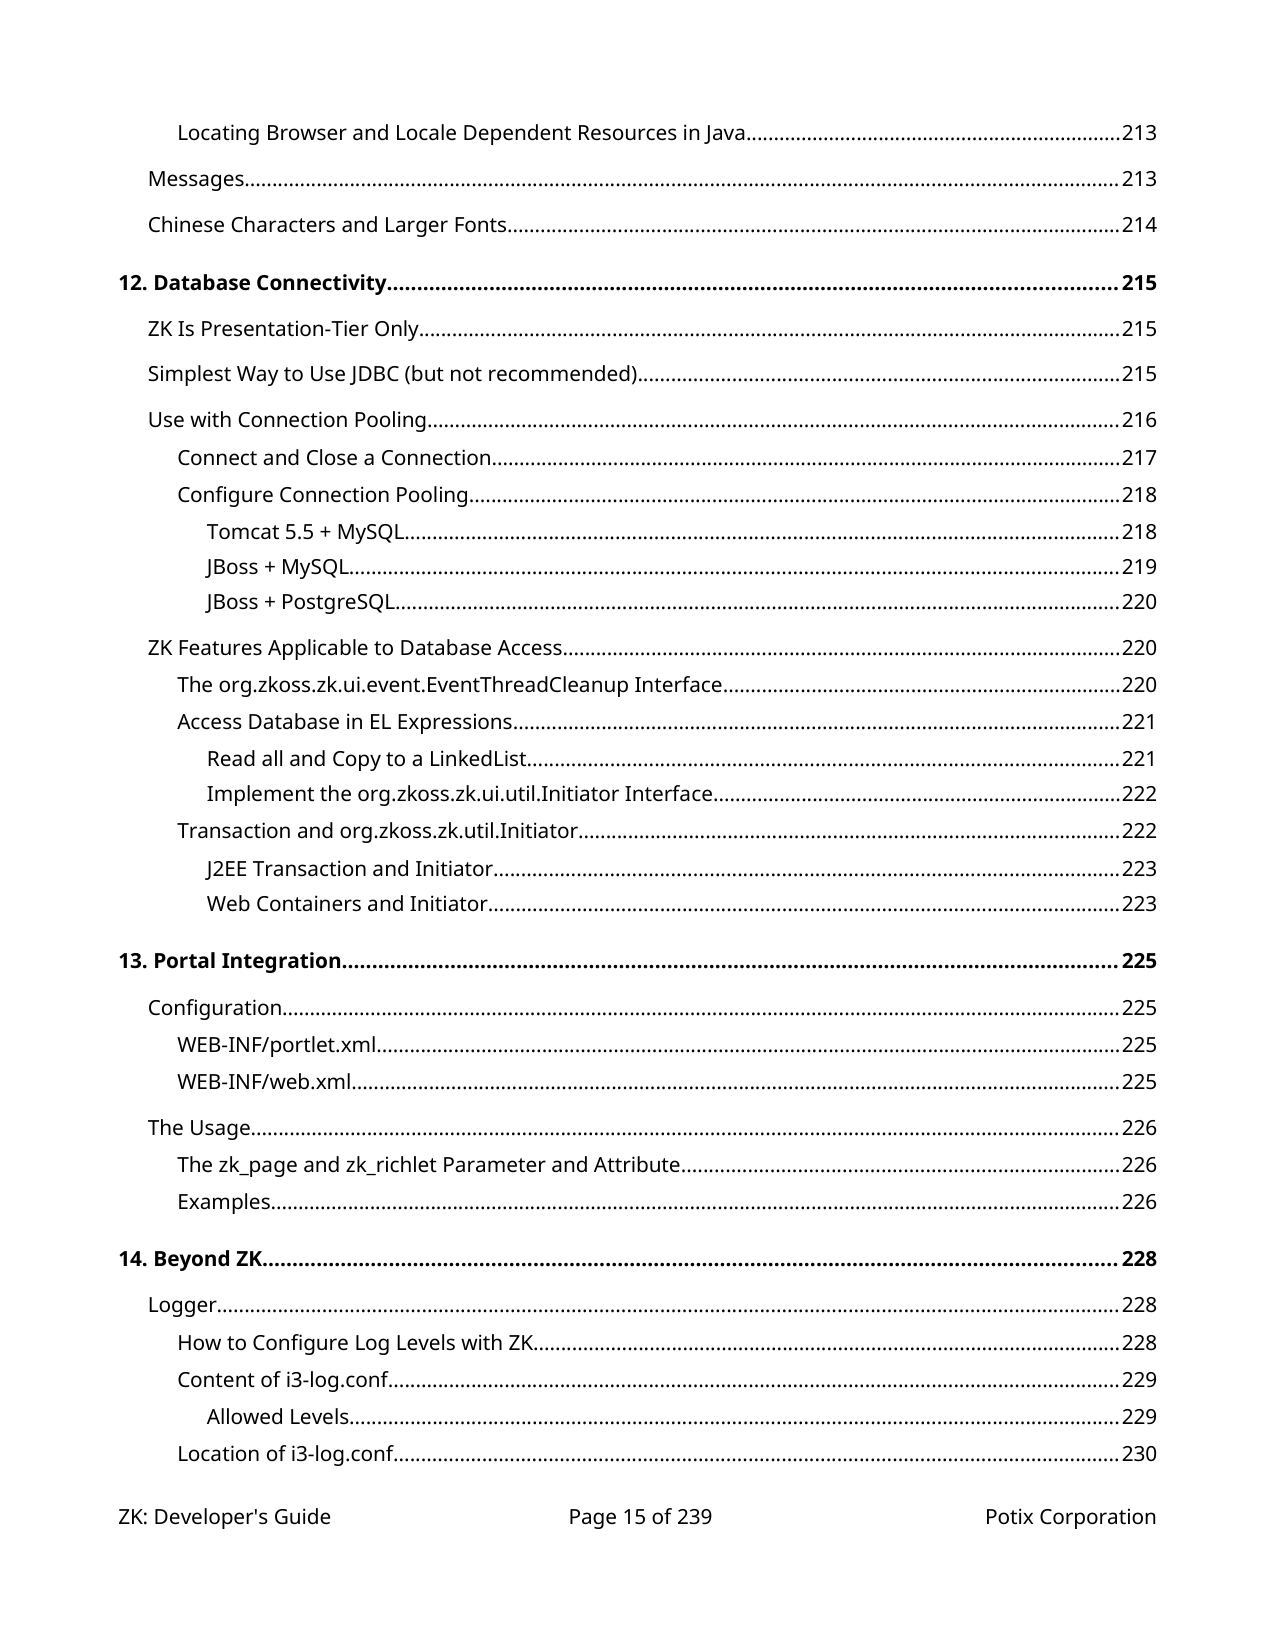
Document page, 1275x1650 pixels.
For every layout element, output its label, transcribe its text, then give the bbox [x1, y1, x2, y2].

text Web Containers and Initiator 223 [207, 889, 1157, 917]
text Messages 213 [148, 164, 1157, 192]
text Examples 226 [177, 1187, 1157, 1215]
text Chinese Characters and Larger Fonts 214 [148, 210, 1157, 238]
text Simplest Way to Use JDBC (but not recommended) 215 [148, 359, 1157, 388]
text Location of i3-log.conf 230 [177, 1439, 1157, 1467]
text Connect and Close a Connection 217 [177, 443, 1157, 471]
text WEB-INF/web.xml 225 [177, 1067, 1157, 1095]
text Implement the org.zkoss.zk.ui.util.Initiator Interface 222 [207, 779, 1157, 808]
text Configure Connection Pooling 218 [177, 480, 1157, 508]
text The Usage 226 [148, 1113, 1157, 1141]
text Allowed Levels 229 [207, 1402, 1157, 1430]
text JBoss + PostgreSQL 220 [207, 587, 1157, 615]
text ZK Features Applicable to Database Access 220 [148, 633, 1157, 661]
text The org.zkoss.zk.ui.event.EventThreadCleanup Interface 220 [177, 670, 1157, 698]
text JBoss + MySQL 219 [207, 552, 1157, 580]
text Content of i3-log.conf 229 [177, 1365, 1157, 1393]
text WEB-INF/portlet.xml 225 [177, 1030, 1157, 1058]
text 13. Portal Integration 225 [118, 947, 1157, 975]
text Read all and Copy to a LinkedList 221 [207, 744, 1157, 773]
text 14. Beyond ZK 228 [118, 1244, 1157, 1273]
text Configuration 225 [148, 993, 1157, 1021]
text How to Configure Log Levels with ZK 228 [177, 1328, 1157, 1356]
text 12. Database Connectivity 215 [118, 268, 1157, 296]
text Use with Connection Pooling 216 [148, 406, 1157, 434]
text Access Database in EL Expressions 221 [177, 707, 1157, 736]
text Logger 228 [148, 1291, 1157, 1319]
text J2EE Transaction and Initiator 223 [207, 854, 1157, 882]
text Locating Browser and Locale Dependent Resources in Java 213 [177, 118, 1157, 146]
text The zk_page and zk_richlet Parameter and Attribute 226 [177, 1150, 1157, 1178]
text Transaction and org.zkoss.zk.util.Initiator 222 [177, 817, 1157, 845]
text Tomcat 5.5 + MySQL 218 [207, 517, 1157, 545]
text ZK Is Presentation-Tier Only 215 [148, 314, 1157, 342]
